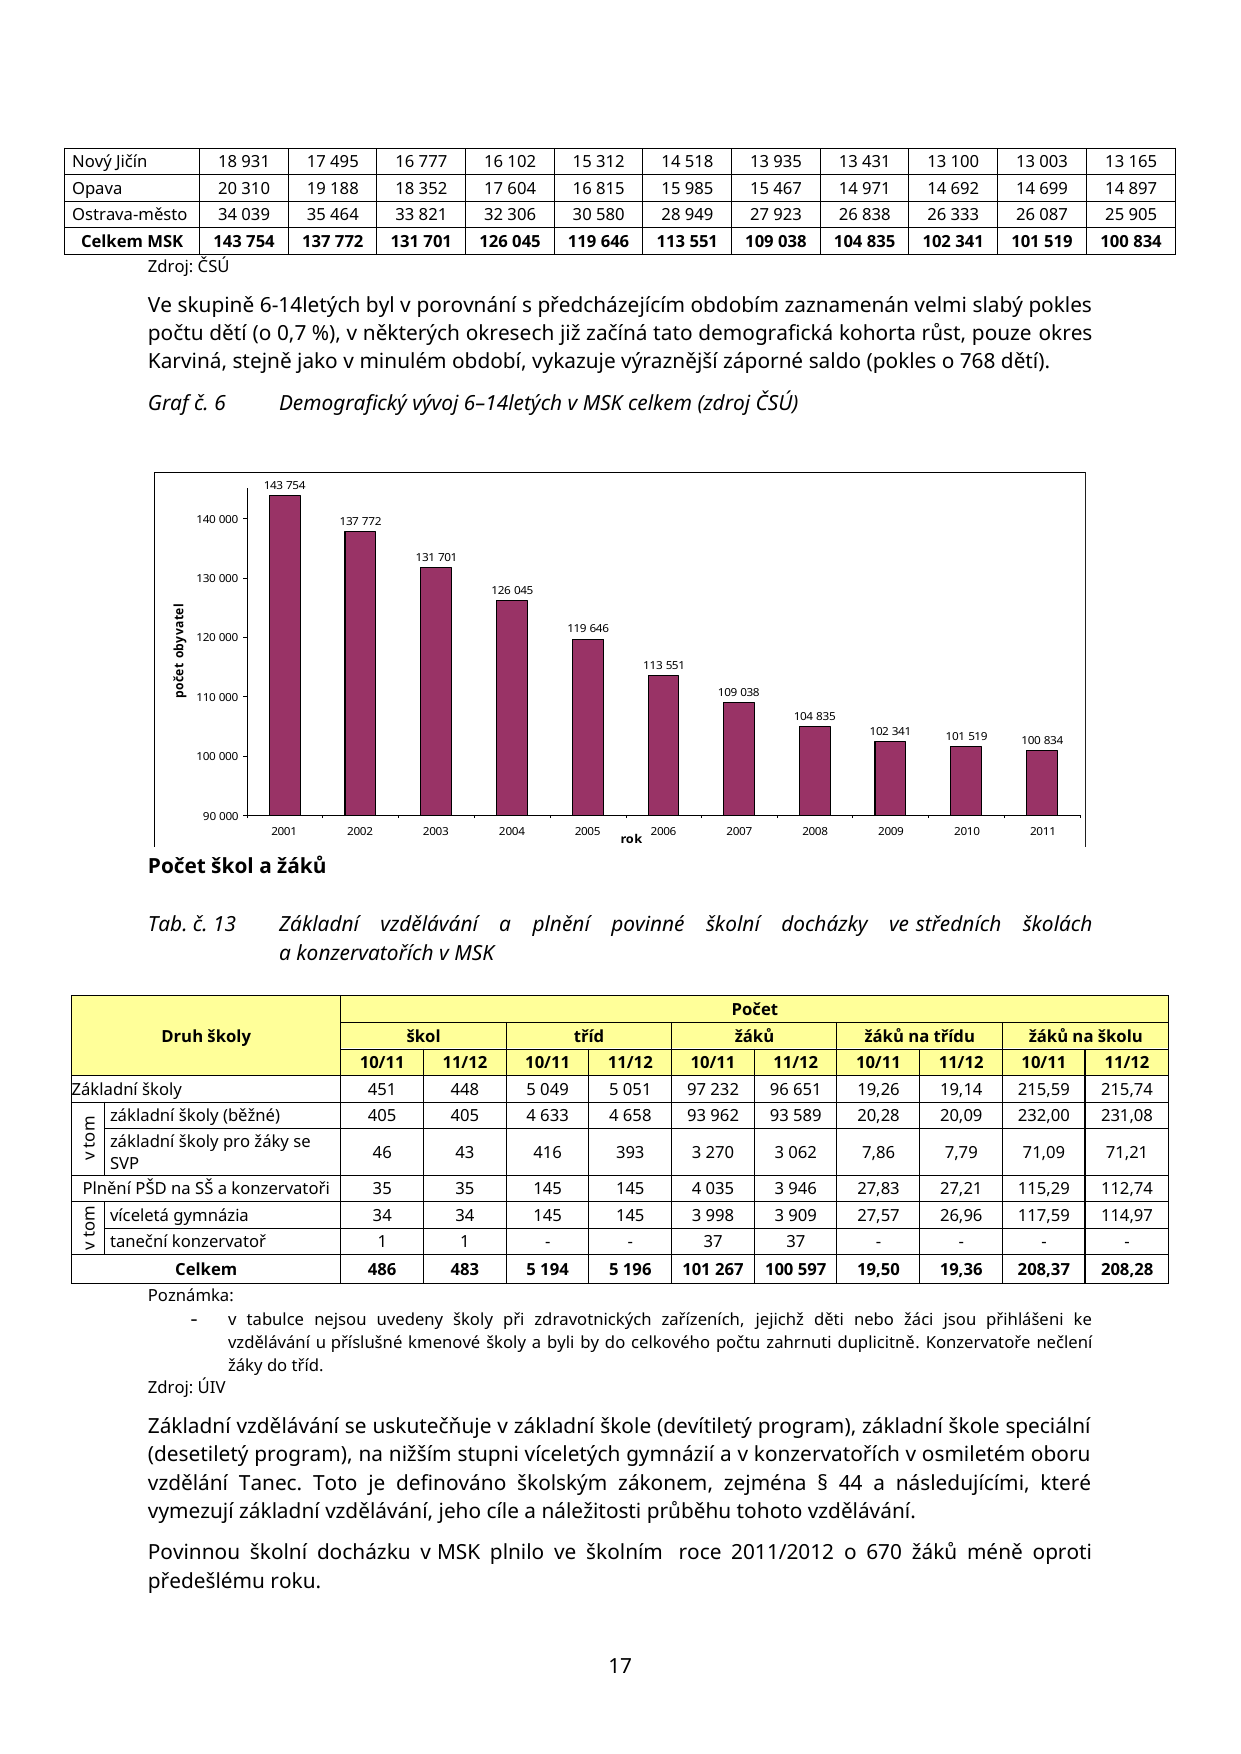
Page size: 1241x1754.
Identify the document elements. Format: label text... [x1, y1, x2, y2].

table_cell 15 312 [555, 149, 642, 174]
table_cell 35 464 [289, 202, 376, 227]
table_cell 3 909 [755, 1202, 836, 1228]
table_cell 26 838 [821, 202, 908, 227]
table_cell 137 772 [289, 228, 376, 253]
table_cell 145 [589, 1176, 671, 1201]
table_cell 126 045 [466, 228, 554, 253]
table_cell 17 604 [466, 175, 554, 201]
table_cell 10/11 [672, 1050, 754, 1075]
table_cell 393 [589, 1129, 671, 1174]
table_header Druh školy [72, 996, 340, 1075]
table_cell - [1086, 1229, 1168, 1254]
table_cell 208,37 [1003, 1255, 1084, 1282]
table_cell 15 467 [732, 175, 820, 201]
list Základní vzdělávání a plnění povinné školní docházky ve středních školách a konzervatořích v MSK [148, 909, 1092, 966]
table_cell žáků na třídu [837, 1023, 1002, 1048]
table_cell Celkem MSK [65, 228, 199, 253]
table_cell tříd [507, 1023, 671, 1048]
table_cell Celkem [72, 1255, 340, 1282]
table_cell 14 692 [909, 175, 997, 201]
table_cell - [920, 1229, 1002, 1254]
table_cell 11/12 [920, 1050, 1002, 1075]
table_cell 20 310 [200, 175, 288, 201]
table_cell 215,59 [1003, 1076, 1084, 1102]
table_cell 7,86 [837, 1129, 919, 1174]
table_cell 3 062 [755, 1129, 836, 1174]
table_cell 26 087 [998, 202, 1086, 227]
table_cell 14 971 [821, 175, 908, 201]
table_cell v tom [72, 1103, 104, 1174]
table_cell 16 815 [555, 175, 642, 201]
table_cell 100 597 [755, 1255, 836, 1282]
table_cell 11/12 [1086, 1050, 1168, 1075]
table_cell 19,36 [920, 1255, 1002, 1282]
list v tabulce nejsou uvedeny školy při zdravotnických zařízeních, jejichž děti nebo žáci jsou přihlášeni ke vzdělávání u příslušné kmenové školy a byli by do celkového počtu zahrnuti duplicitně. Konzervatoře nečlení žáky do tříd. [190, 1306, 1092, 1376]
table_cell 104 835 [821, 228, 908, 253]
table_cell 26 333 [909, 202, 997, 227]
table_cell 231,08 [1086, 1103, 1168, 1128]
table_cell 5 194 [507, 1255, 588, 1282]
table_cell 34 039 [200, 202, 288, 227]
table_cell 143 754 [200, 228, 288, 253]
text Poznámka: [148, 1284, 1092, 1306]
table_cell 27 923 [732, 202, 820, 227]
table_cell 34 [424, 1202, 506, 1228]
table_cell 13 935 [732, 149, 820, 174]
table_cell 19,50 [837, 1255, 919, 1282]
table_cell 114,97 [1086, 1202, 1168, 1228]
text Zdroj: ČSÚ [148, 255, 1092, 277]
table_cell 10/11 [507, 1050, 588, 1075]
table_cell 33 821 [377, 202, 465, 227]
table_cell 27,57 [837, 1202, 919, 1228]
table_cell 71,21 [1086, 1129, 1168, 1174]
table_cell 5 051 [589, 1076, 671, 1102]
table_cell 215,74 [1086, 1076, 1168, 1102]
table_cell - [1003, 1229, 1084, 1254]
table_cell 93 962 [672, 1103, 754, 1128]
table_cell základní školy pro žáky se SVP [105, 1129, 340, 1174]
table_cell 20,28 [837, 1103, 919, 1128]
table_cell 13 165 [1087, 149, 1175, 174]
table_cell 34 [341, 1202, 423, 1228]
table_cell Nový Jičín [65, 149, 199, 174]
table_cell 117,59 [1003, 1202, 1084, 1228]
table_cell 131 701 [377, 228, 465, 253]
table_cell 11/12 [424, 1050, 506, 1075]
text Počet škol a žáků [148, 453, 1092, 880]
table_cell 416 [507, 1129, 588, 1174]
table_cell 15 985 [643, 175, 731, 201]
table_cell taneční konzervatoř [105, 1229, 340, 1254]
table_cell 448 [424, 1076, 506, 1102]
table_cell 4 035 [672, 1176, 754, 1201]
table_cell 100 834 [1087, 228, 1175, 253]
table_cell 13 003 [998, 149, 1086, 174]
table_cell 451 [341, 1076, 423, 1102]
table_cell 405 [341, 1103, 423, 1128]
table_cell 19 188 [289, 175, 376, 201]
table_cell 37 [672, 1229, 754, 1254]
table_cell 27,83 [837, 1176, 919, 1201]
table_cell 3 270 [672, 1129, 754, 1174]
table_cell - [837, 1229, 919, 1254]
table_cell 28 949 [643, 202, 731, 227]
table_cell 71,09 [1003, 1129, 1084, 1174]
table_cell 5 196 [589, 1255, 671, 1282]
table_cell 93 589 [755, 1103, 836, 1128]
table_cell 102 341 [909, 228, 997, 253]
table_cell 405 [424, 1103, 506, 1128]
table_cell 35 [341, 1176, 423, 1201]
table_cell 43 [424, 1129, 506, 1174]
table_cell žáků [672, 1023, 836, 1048]
table_cell škol [341, 1023, 506, 1048]
table_cell 13 100 [909, 149, 997, 174]
table_cell 119 646 [555, 228, 642, 253]
table_cell Plnění PŠD na SŠ a konzervatoři [72, 1176, 340, 1201]
table_cell 32 306 [466, 202, 554, 227]
table_cell 27,21 [920, 1176, 1002, 1201]
table_cell 3 946 [755, 1176, 836, 1201]
text Základní vzdělávání se uskutečňuje v základní škole (devítiletý program), základní škole speciální (desetiletý program), na nižším stupni víceletých gymnázií a v konzervatořích v osmiletém oboru vzdělání Tanec. Toto je definováno školským zákonem, zejména § 44 a následujícími, které vymezují základní vzdělávání, jeho cíle a náležitosti průběhu tohoto vzdělávání. [148, 1411, 1092, 1525]
table_cell 96 651 [755, 1076, 836, 1102]
table_cell 3 998 [672, 1202, 754, 1228]
table_cell 1 [424, 1229, 506, 1254]
table_cell Ostrava-město [65, 202, 199, 227]
table_cell 97 232 [672, 1076, 754, 1102]
table_cell 35 [424, 1176, 506, 1201]
table_cell 10/11 [837, 1050, 919, 1075]
table_cell 10/11 [341, 1050, 423, 1075]
table_cell 11/12 [589, 1050, 671, 1075]
table_cell 112,74 [1086, 1176, 1168, 1201]
list Demografický vývoj 6–14letých v MSK celkem (zdroj ČSÚ) [148, 388, 1092, 416]
table_cell víceletá gymnázia [105, 1202, 340, 1228]
table_cell 115,29 [1003, 1176, 1084, 1201]
table_cell v tom [72, 1202, 104, 1254]
table_cell 4 658 [589, 1103, 671, 1128]
table_cell 19,14 [920, 1076, 1002, 1102]
table_cell 16 102 [466, 149, 554, 174]
table_cell 14 699 [998, 175, 1086, 201]
table_cell 30 580 [555, 202, 642, 227]
table_cell 25 905 [1087, 202, 1175, 227]
table_cell 16 777 [377, 149, 465, 174]
table_cell 113 551 [643, 228, 731, 253]
table_cell 19,26 [837, 1076, 919, 1102]
text Zdroj: ÚIV [148, 1376, 1092, 1399]
table_cell 232,00 [1003, 1103, 1084, 1128]
table_cell 486 [341, 1255, 423, 1282]
table_cell 46 [341, 1129, 423, 1174]
table_cell 18 931 [200, 149, 288, 174]
text Povinnou školní docházku v MSK plnilo ve školním roce 2011/2012 o 670 žáků méně oproti předešlému roku. [148, 1537, 1092, 1594]
table_cell 10/11 [1003, 1050, 1084, 1075]
table_cell 13 431 [821, 149, 908, 174]
table_cell 145 [589, 1202, 671, 1228]
table_header Počet [341, 996, 1168, 1022]
table_cell 101 267 [672, 1255, 754, 1282]
text Ve skupině 6-14letých byl v porovnání s předcházejícím obdobím zaznamenán velmi slabý pokles počtu dětí (o 0,7 %), v některých okresech již začíná tato demografická kohorta růst, pouze okres Karviná, stejně jako v minulém období, vykazuje výraznější záporné saldo (pokles o 768 dětí). [148, 290, 1092, 375]
table_cell - [507, 1229, 588, 1254]
table_cell základní školy (běžné) [105, 1103, 340, 1128]
table_cell 145 [507, 1176, 588, 1201]
table_cell 7,79 [920, 1129, 1002, 1174]
table_cell 20,09 [920, 1103, 1002, 1128]
table_cell 11/12 [755, 1050, 836, 1075]
table_cell 145 [507, 1202, 588, 1228]
table_cell 101 519 [998, 228, 1086, 253]
table_cell 18 352 [377, 175, 465, 201]
table_cell 17 495 [289, 149, 376, 174]
table_cell Základní školy [72, 1076, 340, 1102]
table_cell 5 049 [507, 1076, 588, 1102]
table_cell 109 038 [732, 228, 820, 253]
table_cell 37 [755, 1229, 836, 1254]
table_cell 4 633 [507, 1103, 588, 1128]
table_cell 208,28 [1086, 1255, 1168, 1282]
table_cell 1 [341, 1229, 423, 1254]
table_cell 26,96 [920, 1202, 1002, 1228]
table_cell žáků na školu [1003, 1023, 1168, 1048]
table_cell 483 [424, 1255, 506, 1282]
table_cell 14 897 [1087, 175, 1175, 201]
table_cell - [589, 1229, 671, 1254]
table_cell Opava [65, 175, 199, 201]
table_cell 14 518 [643, 149, 731, 174]
